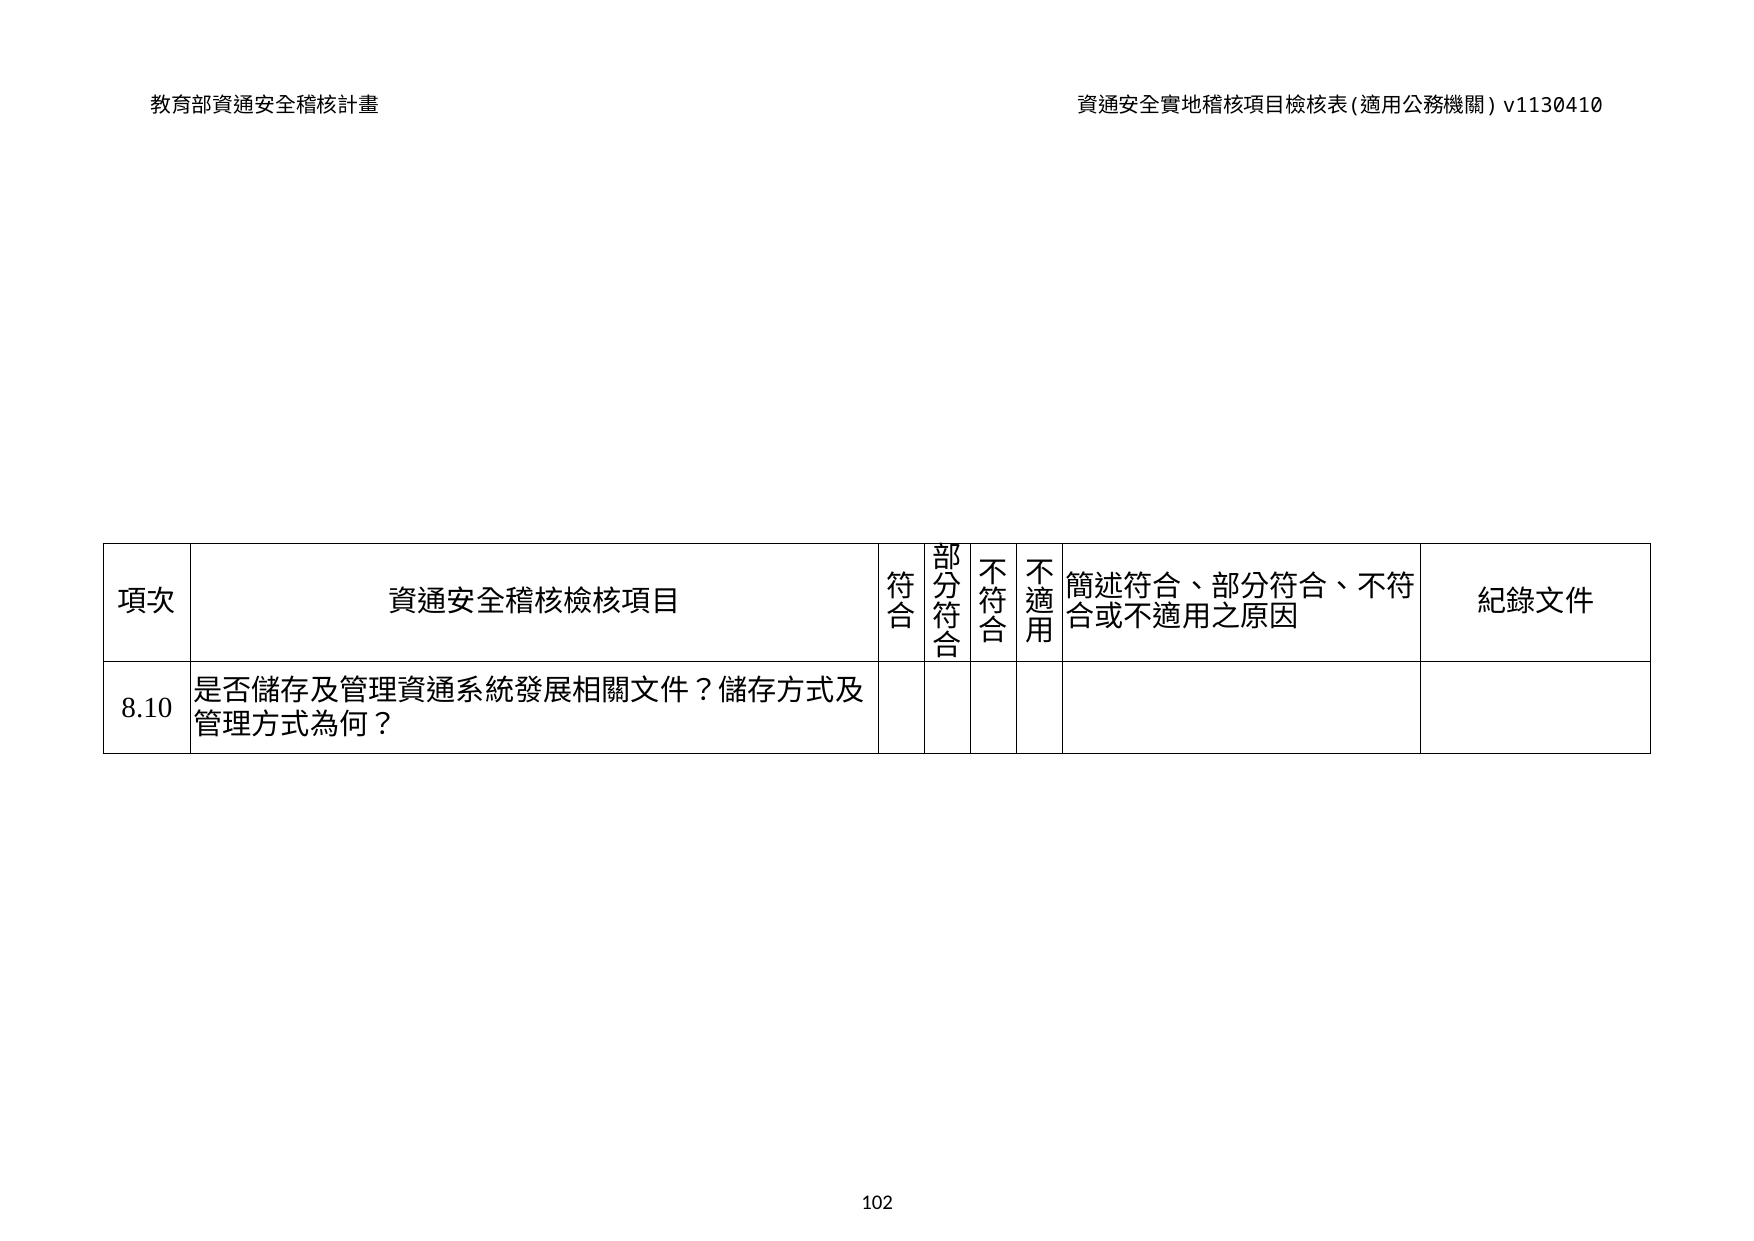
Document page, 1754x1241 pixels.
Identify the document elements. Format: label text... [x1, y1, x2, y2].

table_header 資通安全稽核檢核項目 [191, 544, 878, 661]
table_cell [971, 662, 1016, 753]
table_header 部分符合 [925, 544, 970, 661]
table_header 符合 [879, 544, 924, 661]
table_cell [1017, 662, 1062, 753]
table_header 紀錄文件 [1421, 544, 1650, 661]
table_cell [879, 662, 924, 753]
table_header 簡述符合、部分符合、不符合或不適用之原因 [1063, 544, 1420, 661]
table_header 不適用 [1017, 544, 1062, 661]
table_cell [1063, 662, 1420, 753]
table_header 項次 [104, 544, 190, 661]
table_cell 8.10 [104, 662, 190, 753]
table_cell [1421, 662, 1650, 753]
table_header 不符合 [971, 544, 1016, 661]
table_cell [925, 662, 970, 753]
table_cell 是否儲存及管理資通系統發展相關文件？儲存方式及管理方式為何？ [191, 662, 878, 753]
